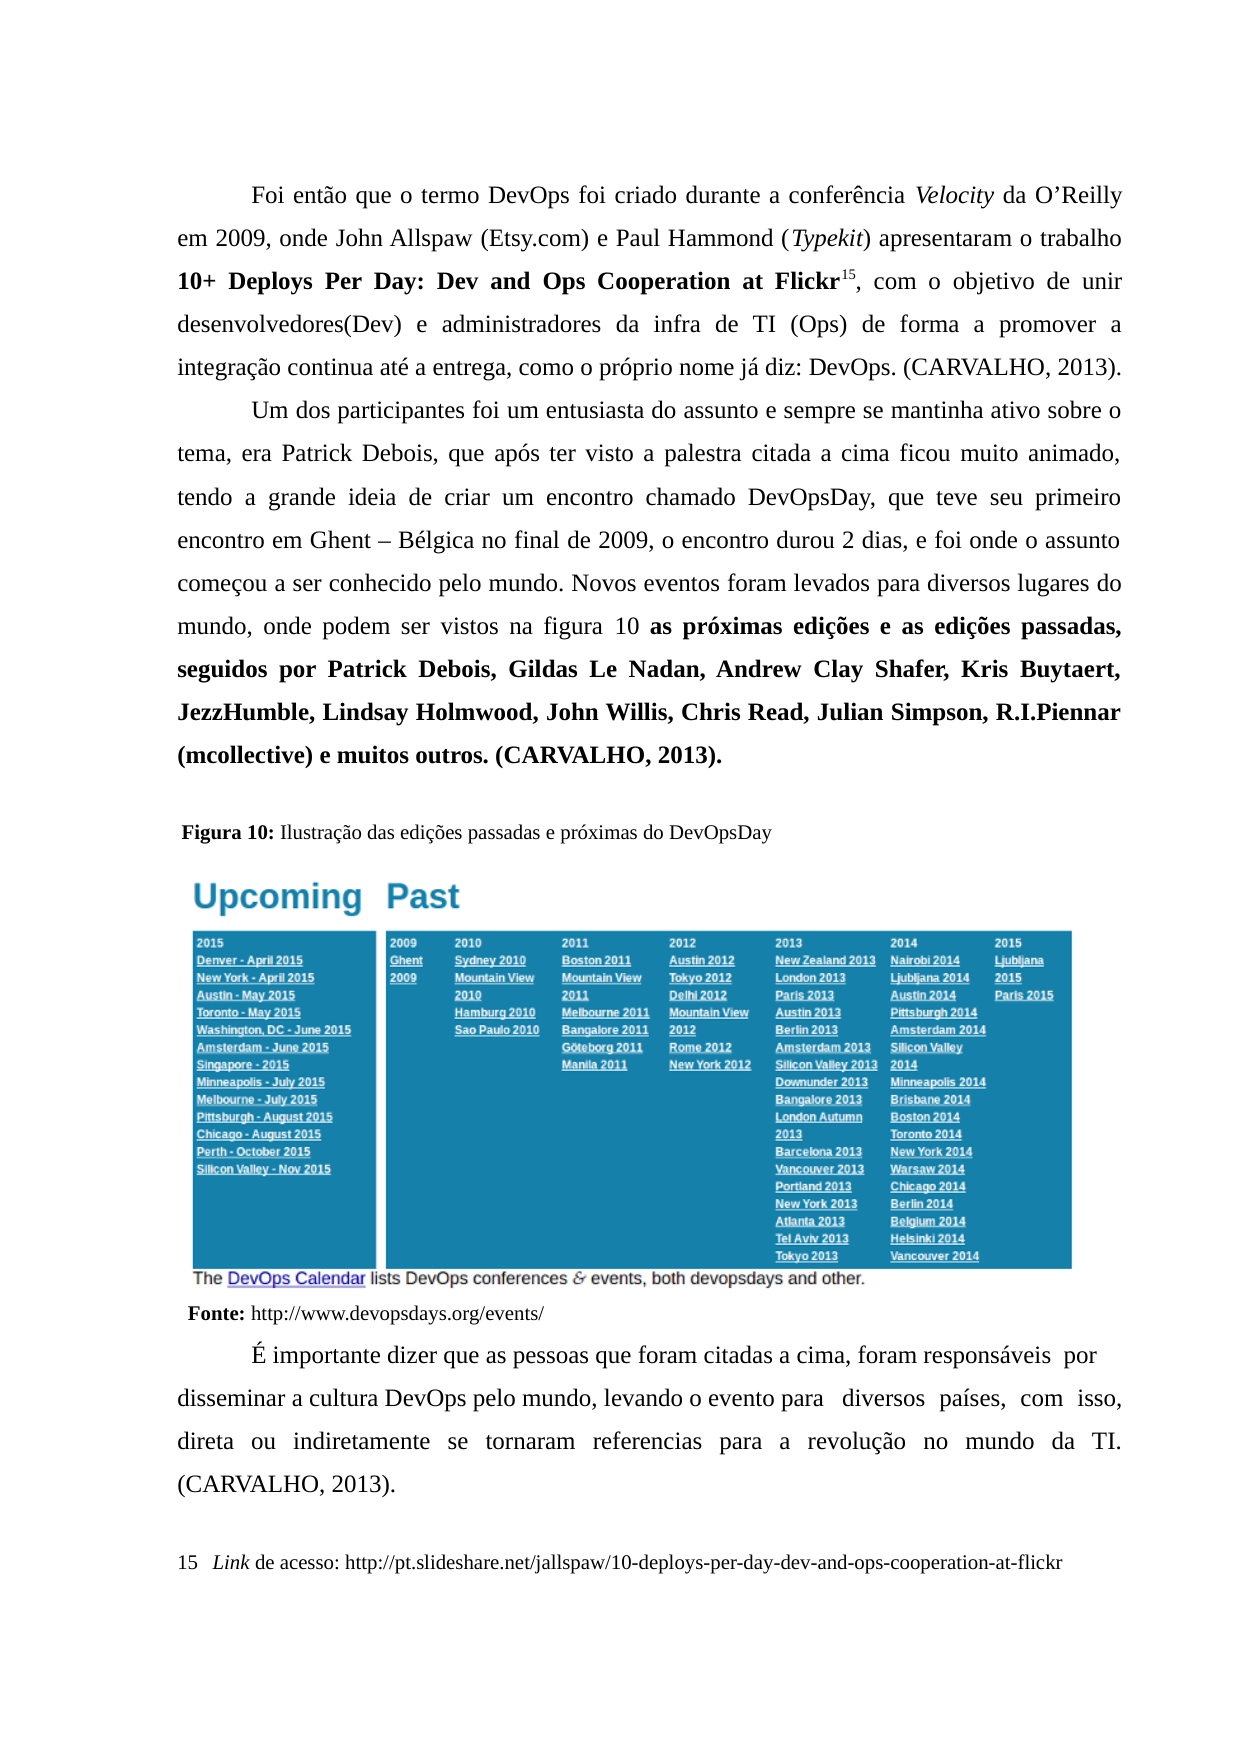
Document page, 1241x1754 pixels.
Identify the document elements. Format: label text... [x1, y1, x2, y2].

text Fonte: http://www.devopsdays.org/events/ [181, 1297, 1083, 1326]
text Foi então que o termo DevOps foi criado durante a conferência Velocity da O’Reilly em 2009, onde John Allspaw (Etsy.com) e Paul Hammond (Typekit) apresentaram o trabalho 10+ Deploys Per Day: Dev and Ops Cooperation at Flickr, com o objetivo de unir desenvolvedores(Dev) e administradores da infra de TI (Ops) de forma a promover a integração continua até a entrega, como o próprio nome já diz: DevOps. (CARVALHO, 2013). [177, 180, 1122, 381]
picture [188, 869, 1077, 1297]
text É importante dizer que as pessoas que foram citadas a cima, foram responsáveis por disseminar a cultura DevOps pelo mundo, levando o evento para diversos países, com isso, direta ou indiretamente se tornaram referencias para a revolução no mundo da TI. (CARVALHO, 2013). [177, 783, 1122, 1498]
text Um dos participantes foi um entusiasta do assunto e sempre se mantinha ativo sobre o tema, era Patrick Debois, que após ter visto a palestra citada a cima ficou muito animado, tendo a grande ideia de criar um encontro chamado DevOpsDay, que teve seu primeiro encontro em Ghent – Bélgica no final de 2009, o encontro durou 2 dias, e foi onde o assunto começou a ser conhecido pelo mundo. Novos eventos foram levados para diversos lugares do mundo, onde podem ser vistos na figura 10 as próximas edições e as edições passadas, seguidos por Patrick Debois, Gildas Le Nadan, Andrew Clay Shafer, Kris Buytaert, JezzHumble, Lindsay Holmwood, John Willis, Chris Read, Julian Simpson, R.I.Piennar (mcollective) e muitos outros. (CARVALHO, 2013). [177, 395, 1122, 769]
text Figura 10: Ilustração das edições passadas e próximas do DevOpsDay [181, 816, 1083, 844]
text Link de acesso: http://pt.slideshare.net/jallspaw/10-deploys-per-day-dev-and-ops-cooperation-at-flickr [177, 1550, 1122, 1574]
